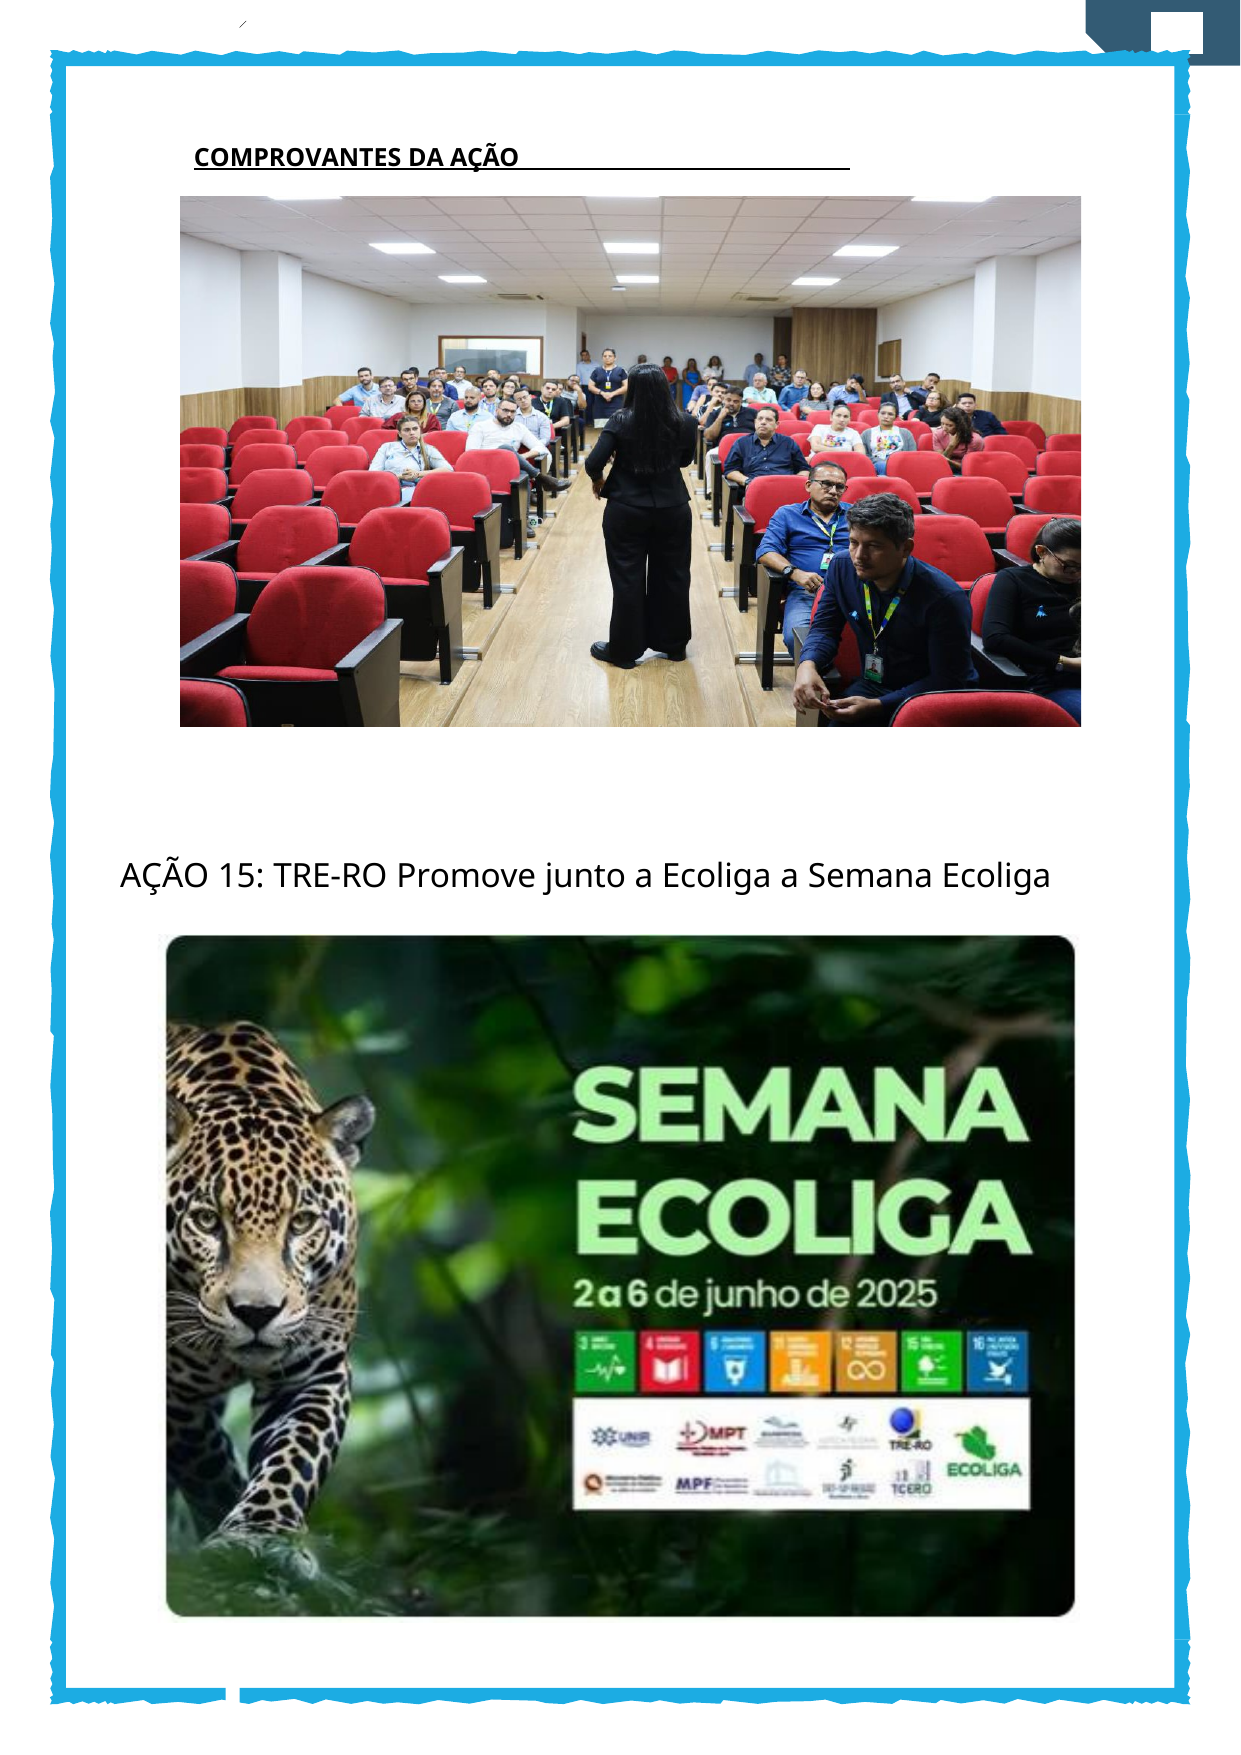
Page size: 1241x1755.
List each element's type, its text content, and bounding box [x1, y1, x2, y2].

text COMPROVANTES DA AÇÃO [194, 139, 1174, 173]
text AÇÃO 15: TRE-RO Promove junto a Ecoliga a Semana Ecoliga [120, 851, 1174, 897]
